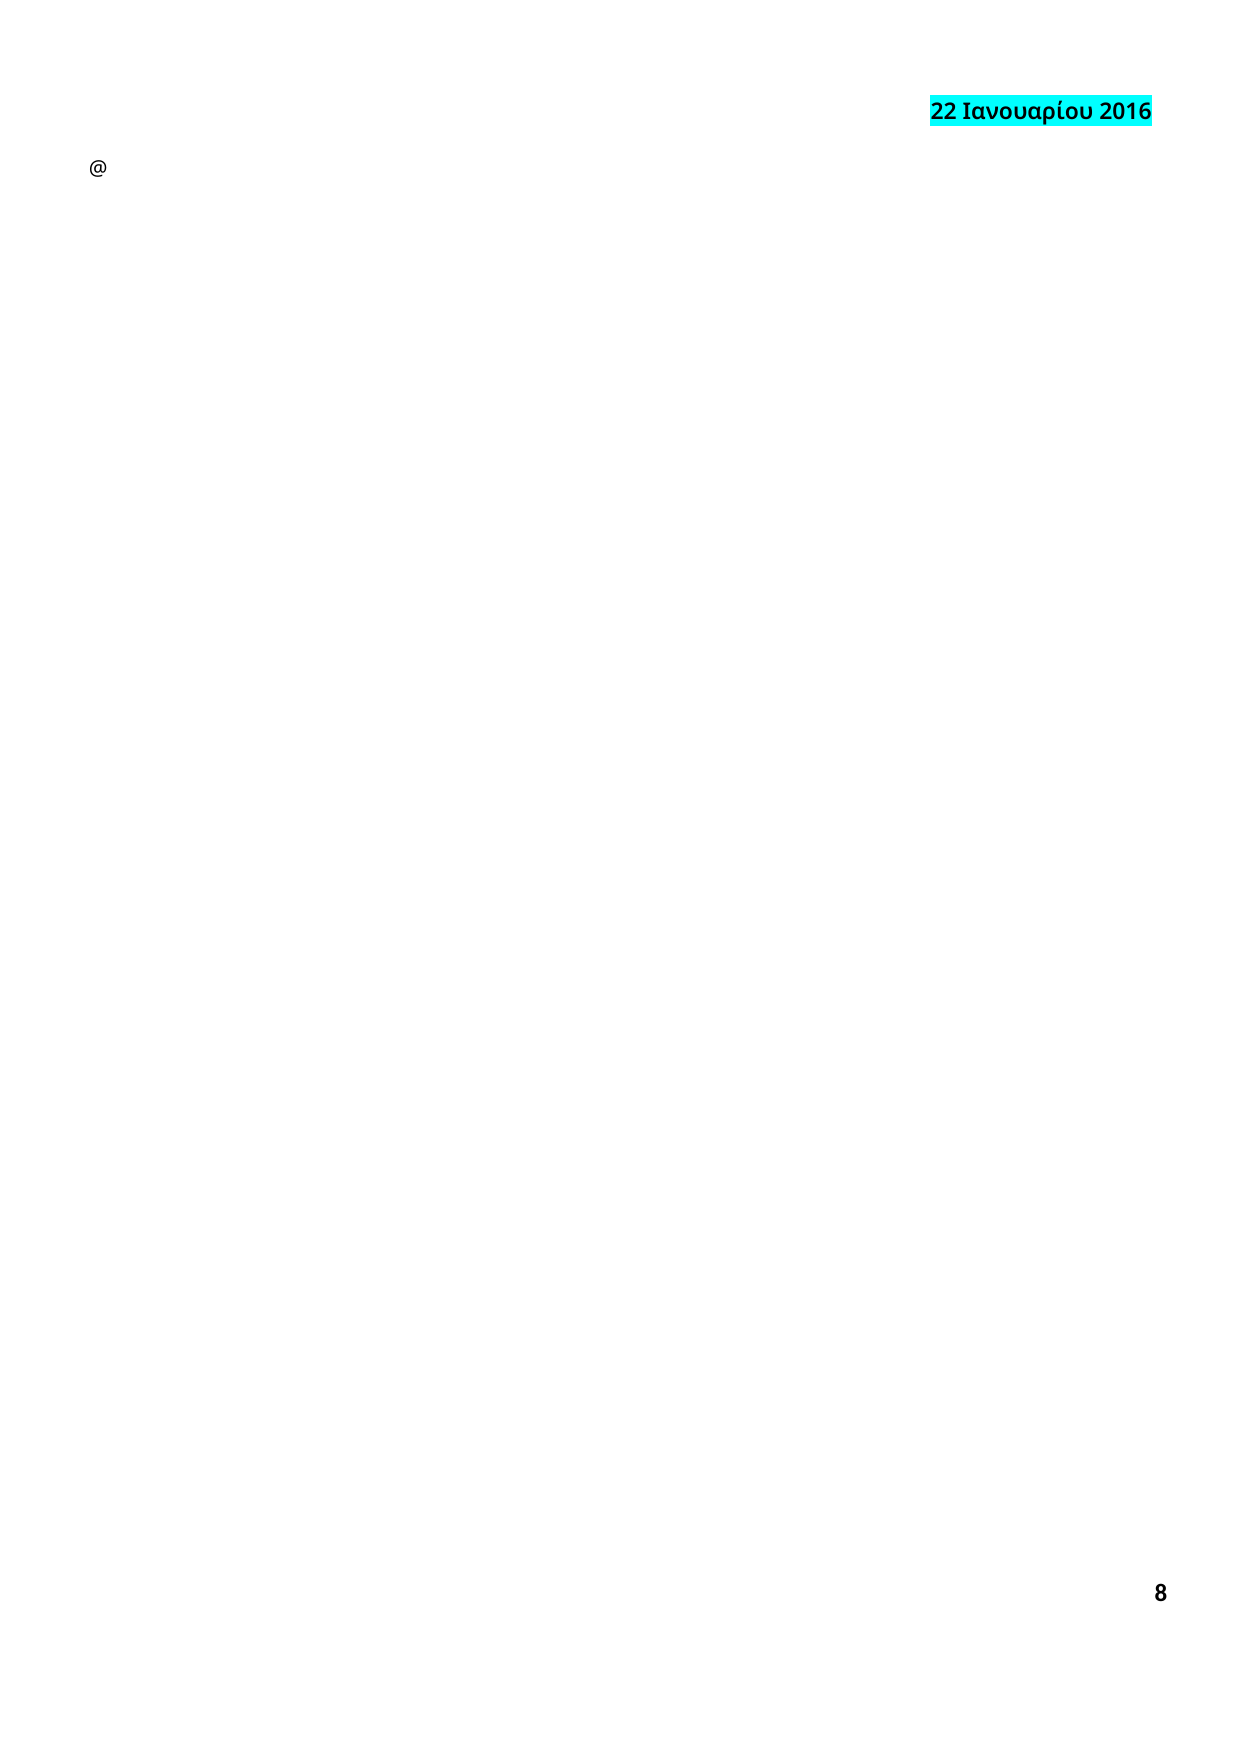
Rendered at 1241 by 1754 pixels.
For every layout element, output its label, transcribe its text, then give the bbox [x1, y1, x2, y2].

text @ [88, 153, 1152, 182]
